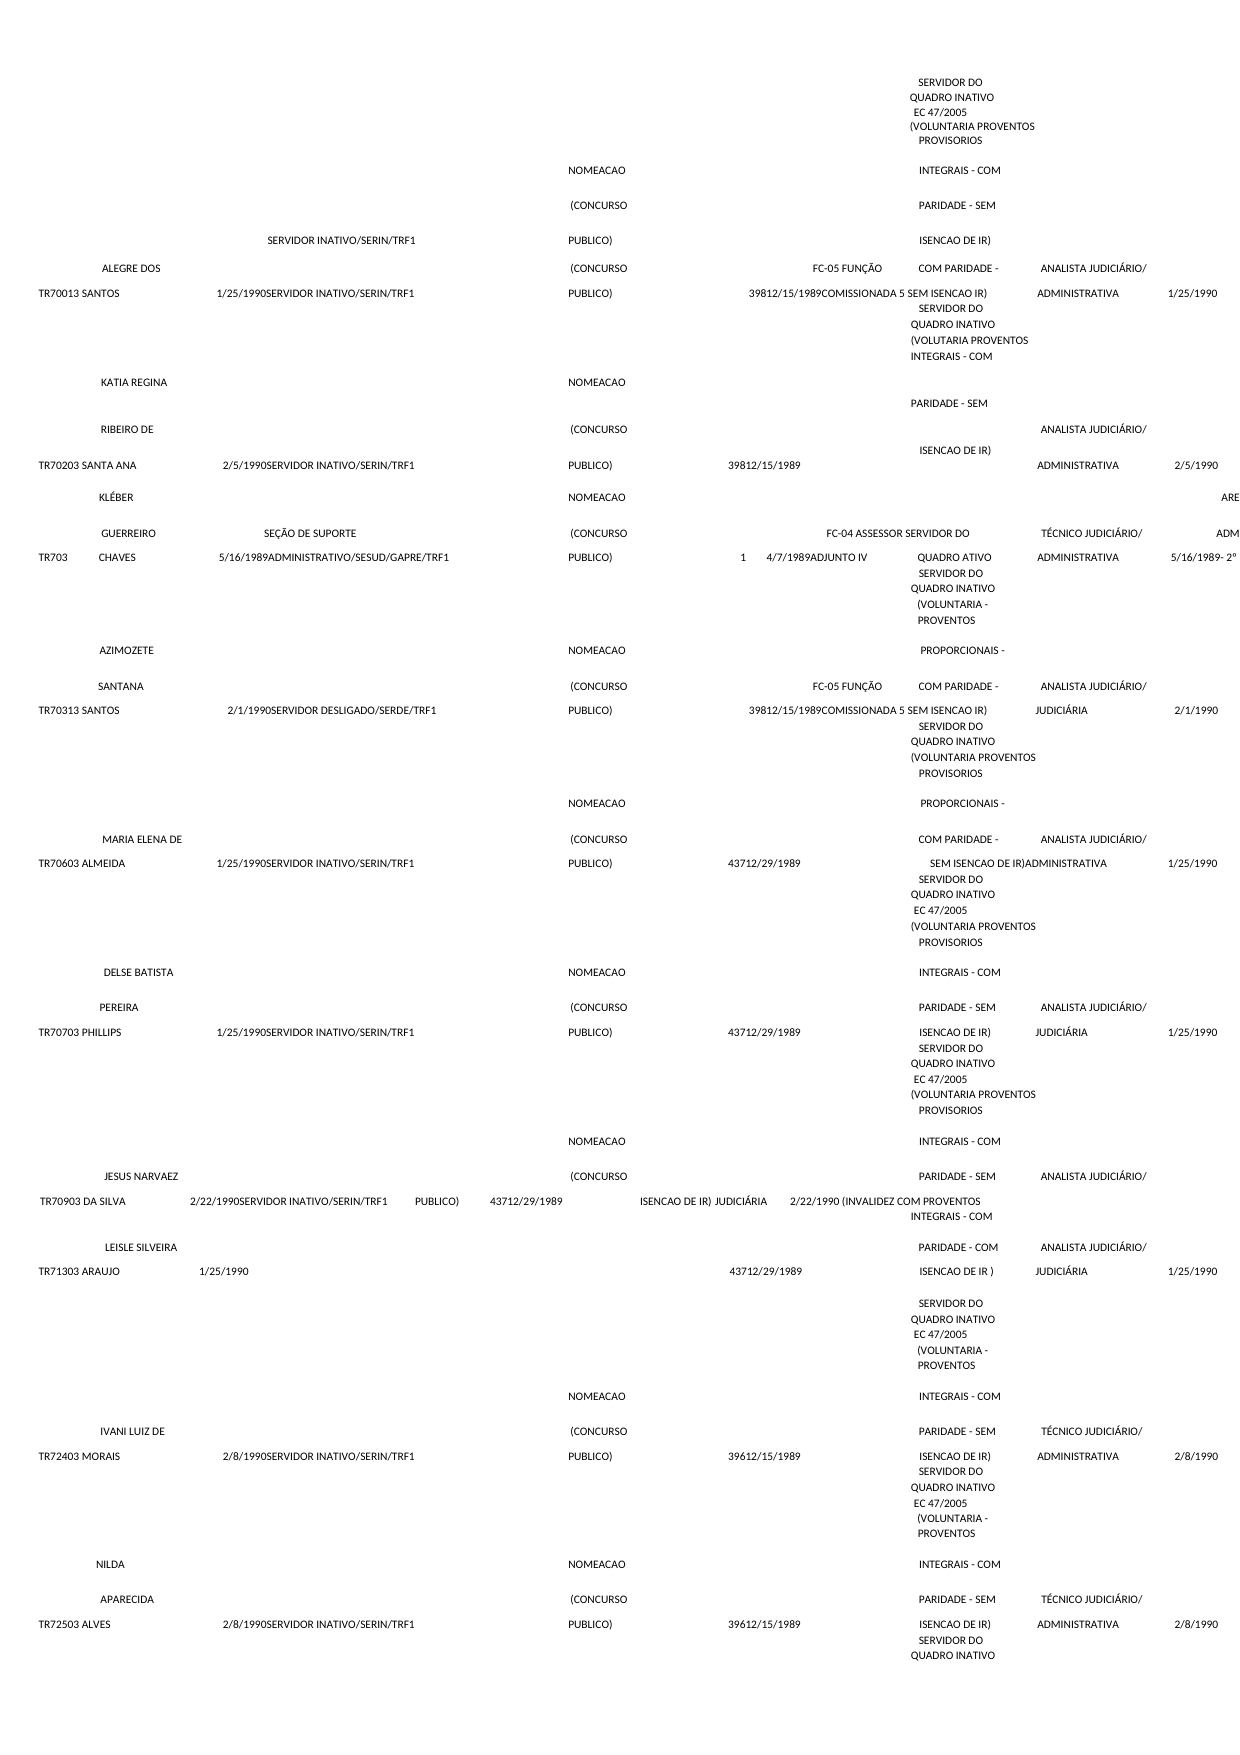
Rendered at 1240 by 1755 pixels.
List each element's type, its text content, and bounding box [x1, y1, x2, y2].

text EC 47/2005 [748, 1328, 1133, 1342]
text (VOLUNTARIA PROVENTOS [911, 750, 1239, 764]
text JESUS NARVAEZ (CONCURSO PARIDADE - SEM ANALISTA JUDICIÁRIO/ [38, 1158, 1239, 1186]
text NOMEACAO INTEGRAIS - COM [38, 1378, 1239, 1406]
text PROVENTOS [748, 1527, 1145, 1541]
text PROVISORIOS [748, 766, 1154, 780]
text NILDA NOMEACAO INTEGRAIS - COM [38, 1546, 1239, 1574]
text TR70313 SANTOS 2/1/1990SERVIDOR DESLIGADO/SERDE/TRF1 PUBLICO) 39812/15/1989COMISSIONADA 5 SEM ISENCAO IR) JUDICIÁRIA 2/1/1990 [38, 703, 1239, 717]
text SERVIDOR DO [748, 302, 1154, 316]
text (VOLUNTARIA - [748, 1511, 1158, 1525]
text PROVENTOS [748, 1358, 1145, 1372]
text SERVIDOR DO [748, 872, 1154, 886]
text SERVIDOR DO [748, 719, 1154, 733]
text LEISLE SILVEIRA PARIDADE - COM ANALISTA JUDICIÁRIO/ [38, 1229, 1239, 1257]
text NOMEACAO PROPORCIONAIS - [38, 785, 1239, 813]
text SANTANA (CONCURSO FC-05 FUNÇÃO COM PARIDADE - ANALISTA JUDICIÁRIO/ [38, 668, 1239, 696]
text EC 47/2005 [748, 904, 1133, 918]
text SERVIDOR DO [748, 1465, 1154, 1479]
text GUERREIRO SEÇÃO DE SUPORTE (CONCURSO FC-04 ASSESSOR SERVIDOR DO TÉCNICO JUDICIÁRIO/ ADM [38, 515, 1239, 543]
text DELSE BATISTA NOMEACAO INTEGRAIS - COM [38, 954, 1239, 982]
text SERVIDOR DO [748, 1296, 1154, 1310]
text TR72403 MORAIS 2/8/1990SERVIDOR INATIVO/SERIN/TRF1 PUBLICO) 39612/15/1989 ISENCAO DE IR) ADMINISTRATIVA 2/8/1990 [38, 1449, 1239, 1463]
text (VOLUTARIA PROVENTOS [911, 333, 1239, 347]
text ALEGRE DOS (CONCURSO FC-05 FUNÇÃO COM PARIDADE - ANALISTA JUDICIÁRIO/ [38, 250, 1239, 278]
text PEREIRA (CONCURSO PARIDADE - SEM ANALISTA JUDICIÁRIO/ [38, 989, 1239, 1018]
text TR70903 DA SILVA 2/22/1990SERVIDOR INATIVO/SERIN/TRF1 PUBLICO) 43712/29/1989 ISENCAO DE IR) JUDICIÁRIA 2/22/1990 (INVALIDEZ COM PROVENTOS [40, 1194, 1239, 1208]
text KATIA REGINA NOMEACAO [38, 364, 1239, 393]
text TR70603 ALMEIDA 1/25/1990SERVIDOR INATIVO/SERIN/TRF1 PUBLICO) 43712/29/1989 SEM ISENCAO DE IR)ADMINISTRATIVA 1/25/1990 [38, 857, 1239, 871]
text TR70203 SANTA ANA 2/5/1990SERVIDOR INATIVO/SERIN/TRF1 PUBLICO) 39812/15/1989 ADMINISTRATIVA 2/5/1990 [38, 458, 1239, 472]
text EC 47/2005 [748, 1496, 1133, 1510]
text QUADRO INATIVO [911, 1480, 1239, 1494]
text PROVISORIOS [748, 935, 1154, 949]
text PARIDADE - SEM [911, 396, 1239, 410]
text QUADRO INATIVO [911, 734, 1239, 748]
text ISENCAO DE IR) [748, 443, 1163, 457]
text RIBEIRO DE (CONCURSO ANALISTA JUDICIÁRIO/ [38, 412, 1239, 440]
text QUADRO INATIVO [911, 1648, 1239, 1662]
text TR703 CHAVES 5/16/1989ADMINISTRATIVO/SESUD/GAPRE/TRF1 PUBLICO) 1 4/7/1989ADJUNTO IV QUADRO ATIVO ADMINISTRATIVA 5/16/1989- 2º [38, 551, 1239, 564]
text SERVIDOR DO [748, 566, 1154, 580]
text (VOLUNTARIA PROVENTOS [911, 919, 1239, 933]
text INTEGRAIS - COM [911, 1210, 1239, 1224]
text APARECIDA (CONCURSO PARIDADE - SEM TÉCNICO JUDICIÁRIO/ [38, 1581, 1239, 1609]
text (VOLUNTARIA - [748, 598, 1158, 612]
text SERVIDOR DO [748, 1041, 1154, 1055]
text PROVENTOS [748, 613, 1145, 627]
text SERVIDOR DO [748, 1633, 1154, 1647]
text EC 47/2005 [748, 1072, 1133, 1086]
text INTEGRAIS - COM [911, 349, 1239, 363]
text IVANI LUIZ DE (CONCURSO PARIDADE - SEM TÉCNICO JUDICIÁRIO/ [38, 1413, 1239, 1441]
text KLÉBER NOMEACAO ARE [38, 479, 1239, 507]
text QUADRO INATIVO [911, 1056, 1239, 1070]
text QUADRO INATIVO [911, 888, 1239, 902]
text TR70703 PHILLIPS 1/25/1990SERVIDOR INATIVO/SERIN/TRF1 PUBLICO) 43712/29/1989 ISENCAO DE IR) JUDICIÁRIA 1/25/1990 [38, 1025, 1239, 1039]
text QUADRO INATIVO [911, 317, 1239, 331]
text (VOLUNTARIA - [748, 1343, 1158, 1357]
text TR71303 ARAUJO 1/25/1990 43712/29/1989 ISENCAO DE IR ) JUDICIÁRIA 1/25/1990 [38, 1264, 1239, 1278]
text (VOLUNTARIA PROVENTOS [911, 1088, 1239, 1102]
text AZIMOZETE NOMEACAO PROPORCIONAIS - [38, 632, 1239, 660]
text MARIA ELENA DE (CONCURSO COM PARIDADE - ANALISTA JUDICIÁRIO/ [38, 821, 1239, 849]
text QUADRO INATIVO [911, 582, 1239, 596]
text QUADRO INATIVO [911, 1312, 1239, 1326]
text TR72503 ALVES 2/8/1990SERVIDOR INATIVO/SERIN/TRF1 PUBLICO) 39612/15/1989 ISENCAO DE IR) ADMINISTRATIVA 2/8/1990 [38, 1617, 1239, 1631]
text TR70013 SANTOS 1/25/1990SERVIDOR INATIVO/SERIN/TRF1 PUBLICO) 39812/15/1989COMISSIONADA 5 SEM ISENCAO IR) ADMINISTRATIVA 1/25/1990 [38, 286, 1239, 300]
text NOMEACAO INTEGRAIS - COM [38, 1123, 1239, 1151]
text PROVISORIOS [748, 1103, 1154, 1117]
